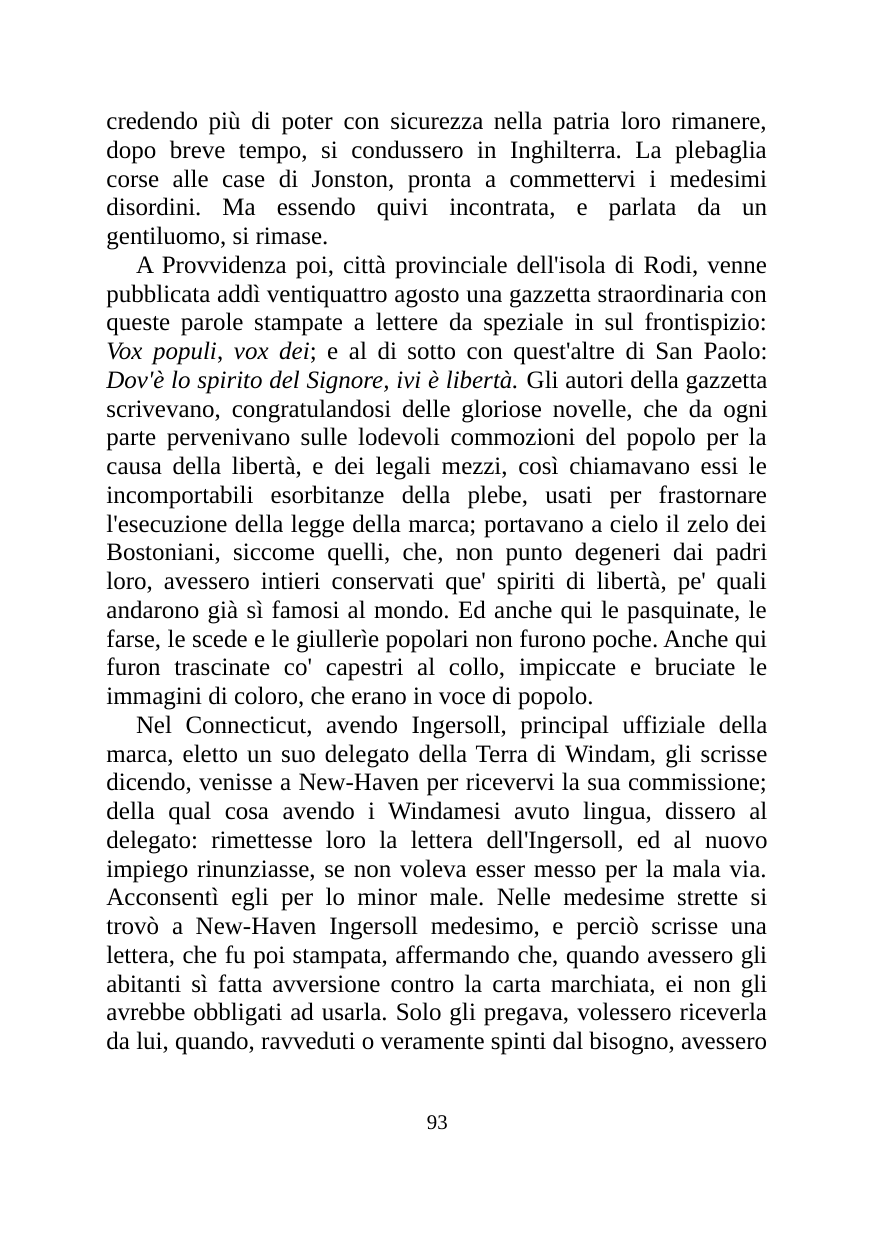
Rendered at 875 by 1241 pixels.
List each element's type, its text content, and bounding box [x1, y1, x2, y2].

text Nel Connecticut, avendo Ingersoll, principal uffiziale della marca, eletto un suo delegato della Terra di Windam, gli scrisse dicendo, venisse a New-Haven per ricevervi la sua commissione; della qual cosa avendo i Windamesi avuto lingua, dissero al delegato: rimettesse loro la lettera dell'Ingersoll, ed al nuovo impiego rinunziasse, se non voleva esser messo per la mala via. Acconsentì egli per lo minor male. Nelle medesime strette si trovò a New-Haven Ingersoll medesimo, e perciò scrisse una lettera, che fu poi stampata, affermando che, quando avessero gli abitanti sì fatta avversione contro la carta marchiata, ei non gli avrebbe obbligati ad usarla. Solo gli pregava, volessero riceverla da lui, quando, ravveduti o veramente spinti dal bisogno, avessero [106, 710, 768, 1055]
text A Provvidenza poi, città provinciale dell'isola di Rodi, venne pubblicata addì ventiquattro agosto una gazzetta straordinaria con queste parole stampate a lettere da speziale in sul frontispizio: Vox populi, vox dei; e al di sotto con quest'altre di San Paolo: Dov'è lo spirito del Signore, ivi è libertà. Gli autori della gazzetta scrivevano, congratulandosi delle gloriose novelle, che da ogni parte pervenivano sulle lodevoli commozioni del popolo per la causa della libertà, e dei legali mezzi, così chiamavano essi le incomportabili esorbitanze della plebe, usati per frastornare l'esecuzione della legge della marca; portavano a cielo il zelo dei Bostoniani, siccome quelli, che, non punto degeneri dai padri loro, avessero intieri conservati que' spiriti di libertà, pe' quali andarono già sì famosi al mondo. Ed anche qui le pasquinate, le farse, le scede e le giullerìe popolari non furono poche. Anche qui furon trascinate co' capestri al collo, impiccate e bruciate le immagini di coloro, che erano in voce di popolo. [106, 250, 768, 710]
text credendo più di poter con sicurezza nella patria loro rimanere, dopo breve tempo, si condussero in Inghilterra. La plebaglia corse alle case di Jonston, pronta a commettervi i medesimi disordini. Ma essendo quivi incontrata, e parlata da un gentiluomo, si rimase. [106, 106, 768, 250]
